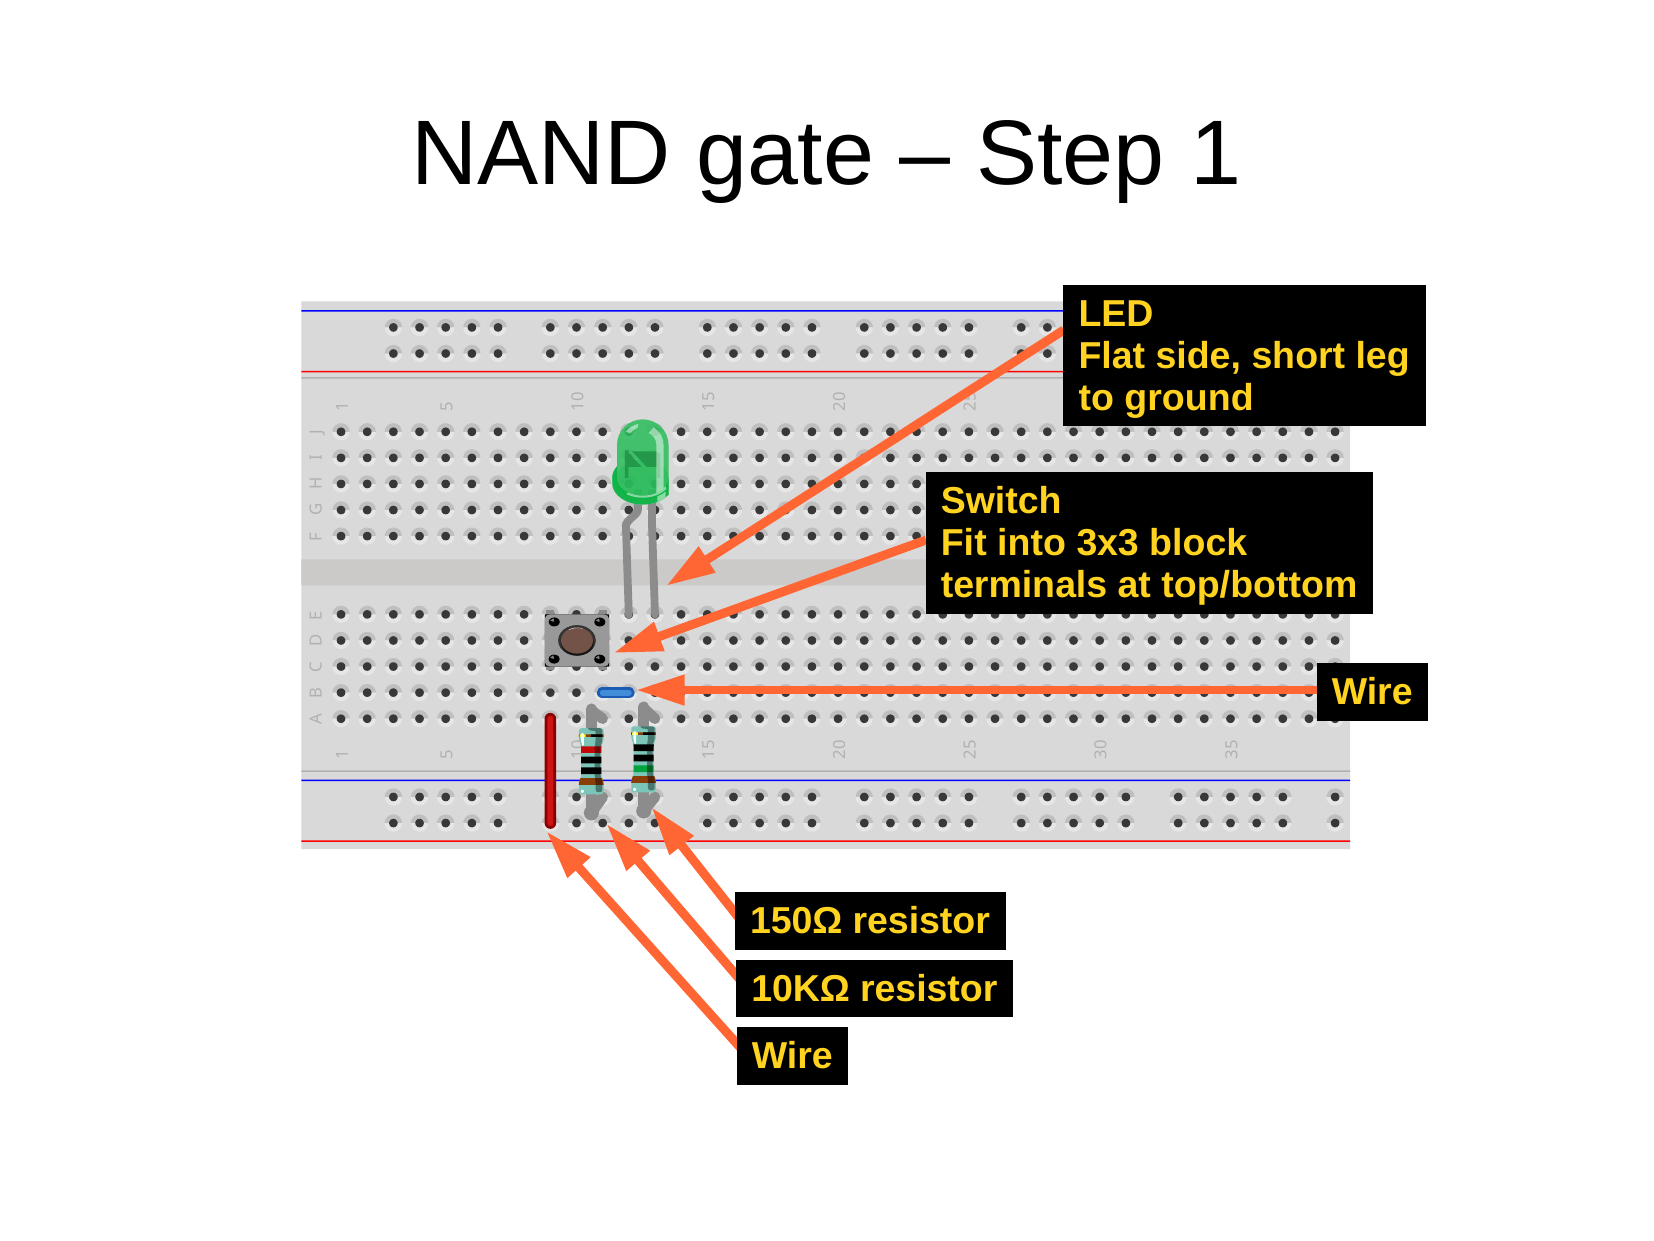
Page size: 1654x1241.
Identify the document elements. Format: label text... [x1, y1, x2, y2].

picture [300, 300, 1351, 851]
text_box Switch Fit into 3x3 block terminals at top/bottom [926, 472, 1373, 614]
text_box LED Flat side, short leg to ground [1063, 285, 1426, 426]
text_box Wire [1317, 663, 1428, 721]
title NAND gate – Step 1 [82, 49, 1571, 257]
text_box 10KΩ resistor [736, 960, 1013, 1017]
text_box Wire [737, 1027, 848, 1085]
text_box 150Ω resistor [735, 892, 1006, 950]
